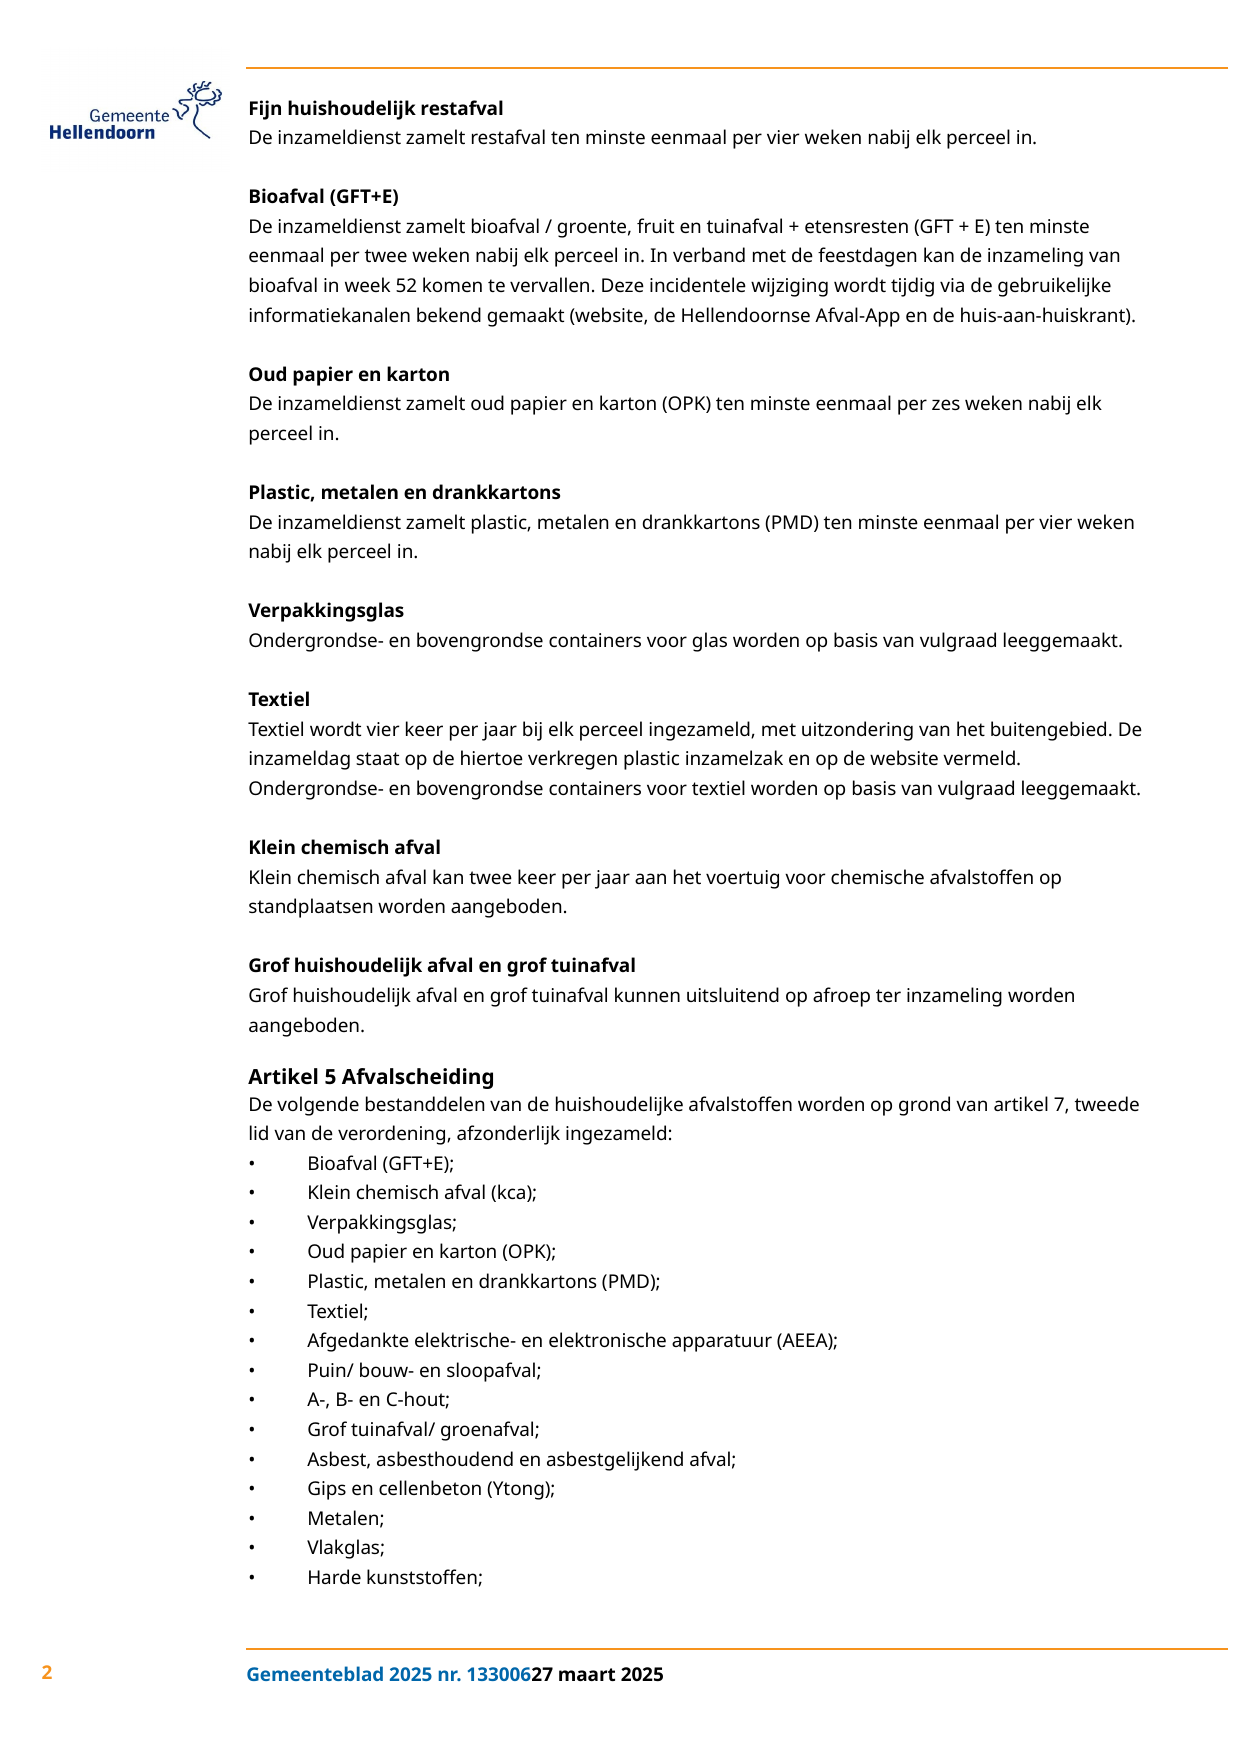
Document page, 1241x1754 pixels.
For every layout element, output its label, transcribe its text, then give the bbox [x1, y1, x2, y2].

text Artikel 5 Afvalscheiding [248, 1062, 1152, 1091]
text Plastic, metalen en drankkartons [248, 479, 1152, 505]
list Harde kunststoffen; [248, 1564, 1152, 1590]
text De inzameldienst zamelt bioafval / groente, fruit en tuinafval + etensresten (GFT + E) ten minste eenmaal per twee weken nabij elk perceel in. In verband met de feestdagen kan de inzameling van bioafval in week 52 komen te vervallen. Deze incidentele wijziging wordt tijdig via de gebruikelijke informatiekanalen bekend gemaakt (website, de Hellendoornse Afval-App en de huis-aan-huiskrant). [248, 213, 1152, 328]
list Oud papier en karton (OPK); [248, 1239, 1152, 1264]
list Metalen; [248, 1505, 1152, 1531]
list Plastic, metalen en drankkartons (PMD); [248, 1268, 1152, 1294]
list Gips en cellenbeton (Ytong); [248, 1475, 1152, 1501]
list Klein chemisch afval (kca); [248, 1179, 1152, 1205]
text De volgende bestanddelen van de huishoudelijke afvalstoffen worden op grond van artikel 7, tweede lid van de verordening, afzonderlijk ingezameld: [248, 1091, 1152, 1146]
text De inzameldienst zamelt oud papier en karton (OPK) ten minste eenmaal per zes weken nabij elk perceel in. [248, 391, 1152, 446]
text Klein chemisch afval kan twee keer per jaar aan het voertuig voor chemische afvalstoffen op standplaatsen worden aangeboden. [248, 864, 1152, 919]
picture [41, 47, 231, 172]
text Fijn huishoudelijk restafval [248, 95, 1152, 121]
list Puin/ bouw- en sloopafval; [248, 1357, 1152, 1383]
text Bioafval (GFT+E) [248, 183, 1152, 209]
list Afgedankte elektrische- en elektronische apparatuur (AEEA); [248, 1327, 1152, 1353]
list Asbest, asbesthoudend en asbestgelijkend afval; [248, 1446, 1152, 1471]
text Grof huishoudelijk afval en grof tuinafval [248, 953, 1152, 978]
text Grof huishoudelijk afval en grof tuinafval kunnen uitsluitend op afroep ter inzameling worden aangeboden. [248, 982, 1152, 1038]
text Textiel [248, 686, 1152, 712]
list Grof tuinafval/ groenafval; [248, 1416, 1152, 1442]
list Vlakglas; [248, 1534, 1152, 1560]
list Verpakkingsglas; [248, 1209, 1152, 1235]
text Textiel wordt vier keer per jaar bij elk perceel ingezameld, met uitzondering van het buitengebied. De inzameldag staat op de hiertoe verkregen plastic inzamelzak en op de website vermeld. Ondergrondse- en bovengrondse containers voor textiel worden op basis van vulgraad leeggemaakt. [248, 716, 1152, 801]
list Bioafval (GFT+E); [248, 1150, 1152, 1176]
list A-, B- en C-hout; [248, 1387, 1152, 1412]
text Verpakkingsglas [248, 598, 1152, 623]
text Oud papier en karton [248, 361, 1152, 387]
text De inzameldienst zamelt plastic, metalen en drankkartons (PMD) ten minste eenmaal per vier weken nabij elk perceel in. [248, 509, 1152, 564]
text Ondergrondse- en bovengrondse containers voor glas worden op basis van vulgraad leeggemaakt. [248, 627, 1152, 653]
text De inzameldienst zamelt restafval ten minste eenmaal per vier weken nabij elk perceel in. [248, 124, 1152, 150]
list Textiel; [248, 1298, 1152, 1323]
text Klein chemisch afval [248, 834, 1152, 860]
